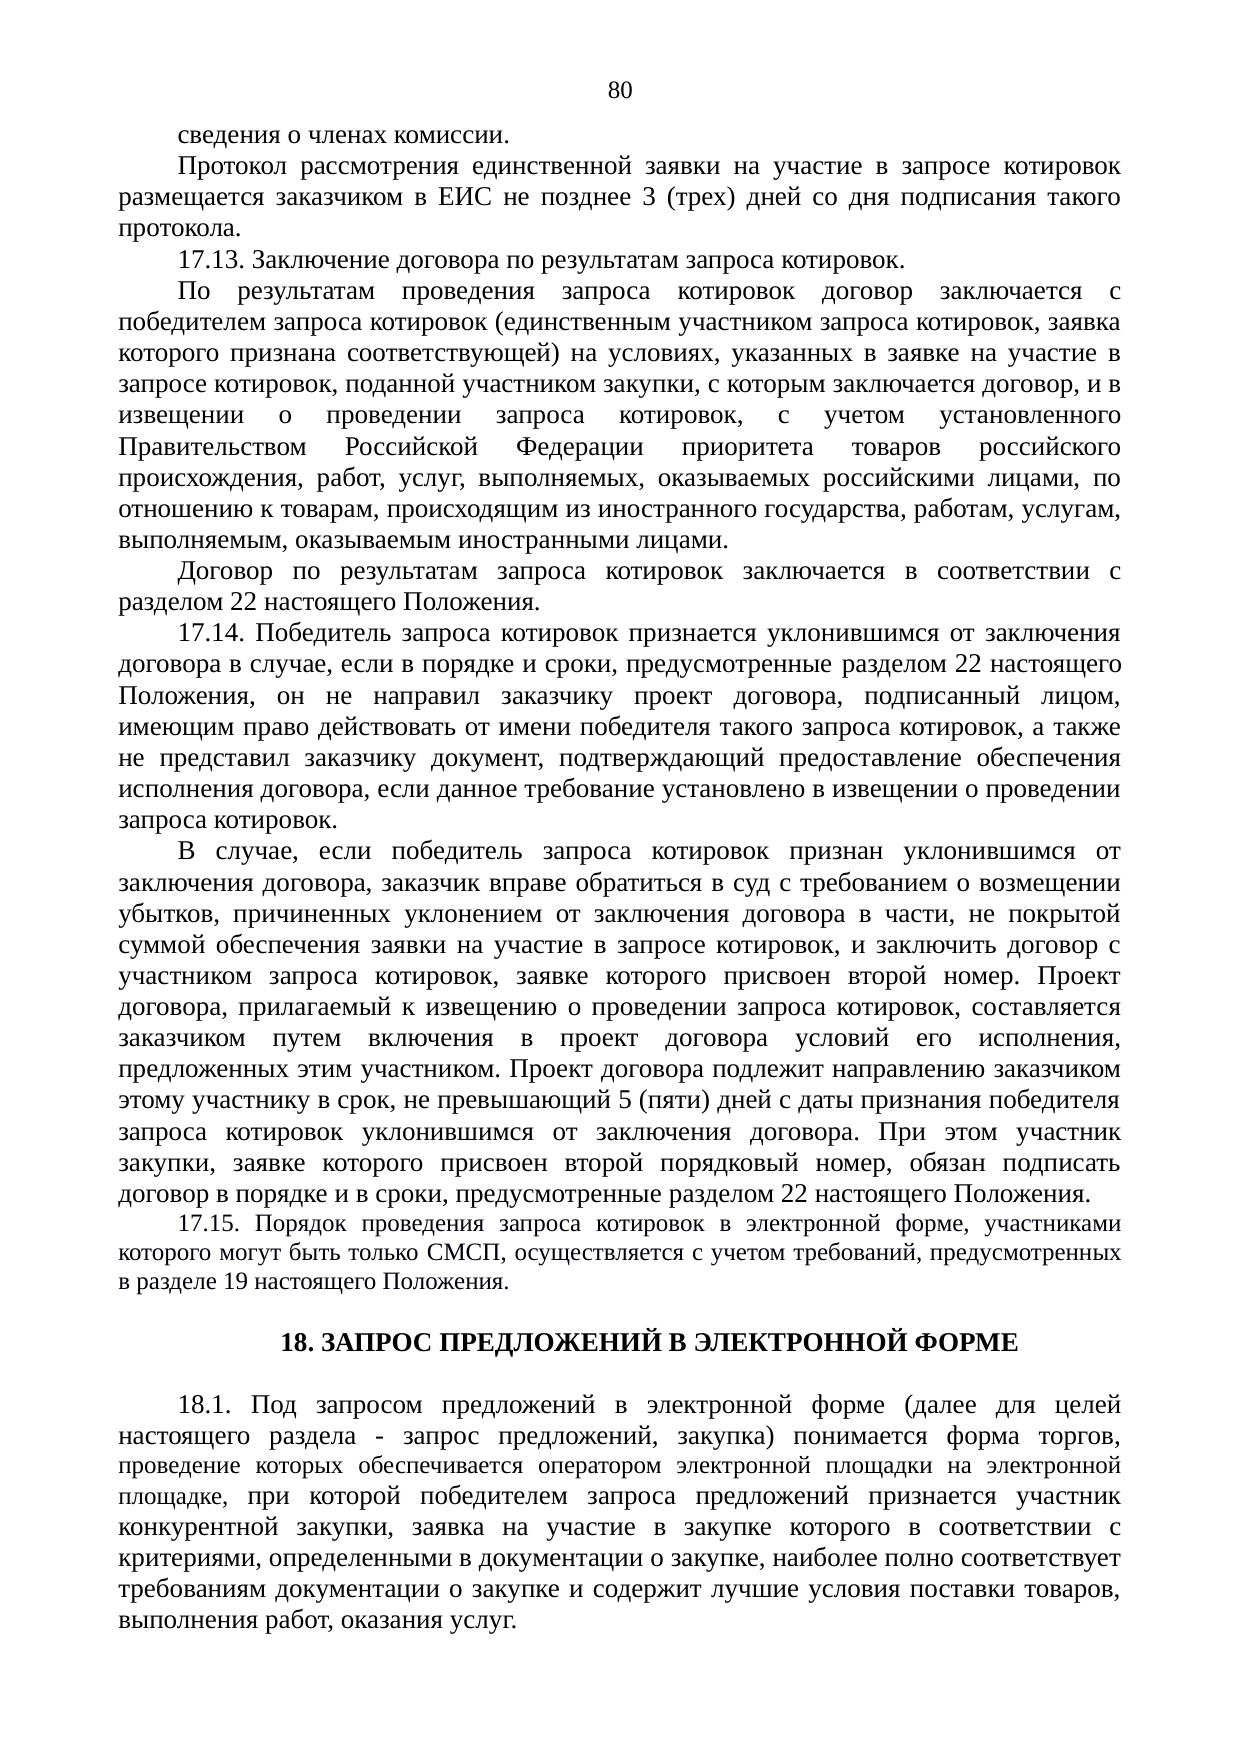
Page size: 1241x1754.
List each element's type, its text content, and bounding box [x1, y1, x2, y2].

text 17.14. Победитель запроса котировок признается уклонившимся от заключения договора в случае, если в порядке и сроки, предусмотренные разделом 22 настоящего Положения, он не направил заказчику проект договора, подписанный лицом, имеющим право действовать от имени победителя такого запроса котировок, а также не представил заказчику документ, подтверждающий предоставление обеспечения исполнения договора, если данное требование установлено в извещении о проведении запроса котировок. [118, 616, 1122, 834]
text 18. ЗАПРОС ПРЕДЛОЖЕНИЙ В ЭЛЕКТРОННОЙ ФОРМЕ [118, 1326, 1122, 1357]
text сведения о членах комиссии. [118, 118, 1122, 149]
text 17.15. Порядок проведения запроса котировок в электронной форме, участниками которого могут быть только СМСП, осуществляется с учетом требований, предусмотренных в разделе 19 настоящего Положения. [118, 1208, 1122, 1294]
text 17.13. Заключение договора по результатам запроса котировок. [118, 243, 1122, 274]
text В случае, если победитель запроса котировок признан уклонившимся от заключения договора, заказчик вправе обратиться в суд с требованием о возмещении убытков, причиненных уклонением от заключения договора в части, не покрытой суммой обеспечения заявки на участие в запросе котировок, и заключить договор с участником запроса котировок, заявке которого присвоен второй номер. Проект договора, прилагаемый к извещению о проведении запроса котировок, составляется заказчиком путем включения в проект договора условий его исполнения, предложенных этим участником. Проект договора подлежит направлению заказчиком этому участнику в срок, не превышающий 5 (пяти) дней с даты признания победителя запроса котировок уклонившимся от заключения договора. При этом участник закупки, заявке которого присвоен второй порядковый номер, обязан подписать договор в порядке и в сроки, предусмотренные разделом 22 настоящего Положения. [118, 834, 1122, 1208]
text По результатам проведения запроса котировок договор заключается с победителем запроса котировок (единственным участником запроса котировок, заявка которого признана соответствующей) на условиях, указанных в заявке на участие в запросе котировок, поданной участником закупки, с которым заключается договор, и в извещении о проведении запроса котировок, с учетом установленного Правительством Российской Федерации приоритета товаров российского происхождения, работ, услуг, выполняемых, оказываемых российскими лицами, по отношению к товарам, происходящим из иностранного государства, работам, услугам, выполняемым, оказываемым иностранными лицами. [118, 274, 1122, 554]
text Протокол рассмотрения единственной заявки на участие в запросе котировок размещается заказчиком в ЕИС не позднее 3 (трех) дней со дня подписания такого протокола. [118, 149, 1122, 243]
text 18.1. Под запросом предложений в электронной форме (далее для целей настоящего раздела - запрос предложений, закупка) понимается форма торгов, проведение которых обеспечивается оператором электронной площадки на электронной площадке, при которой победителем запроса предложений признается участник конкурентной закупки, заявка на участие в закупке которого в соответствии с критериями, определенными в документации о закупке, наиболее полно соответствует требованиям документации о закупке и содержит лучшие условия поставки товаров, выполнения работ, оказания услуг. [118, 1388, 1122, 1635]
text Договор по результатам запроса котировок заключается в соответствии с разделом 22 настоящего Положения. [118, 554, 1122, 616]
